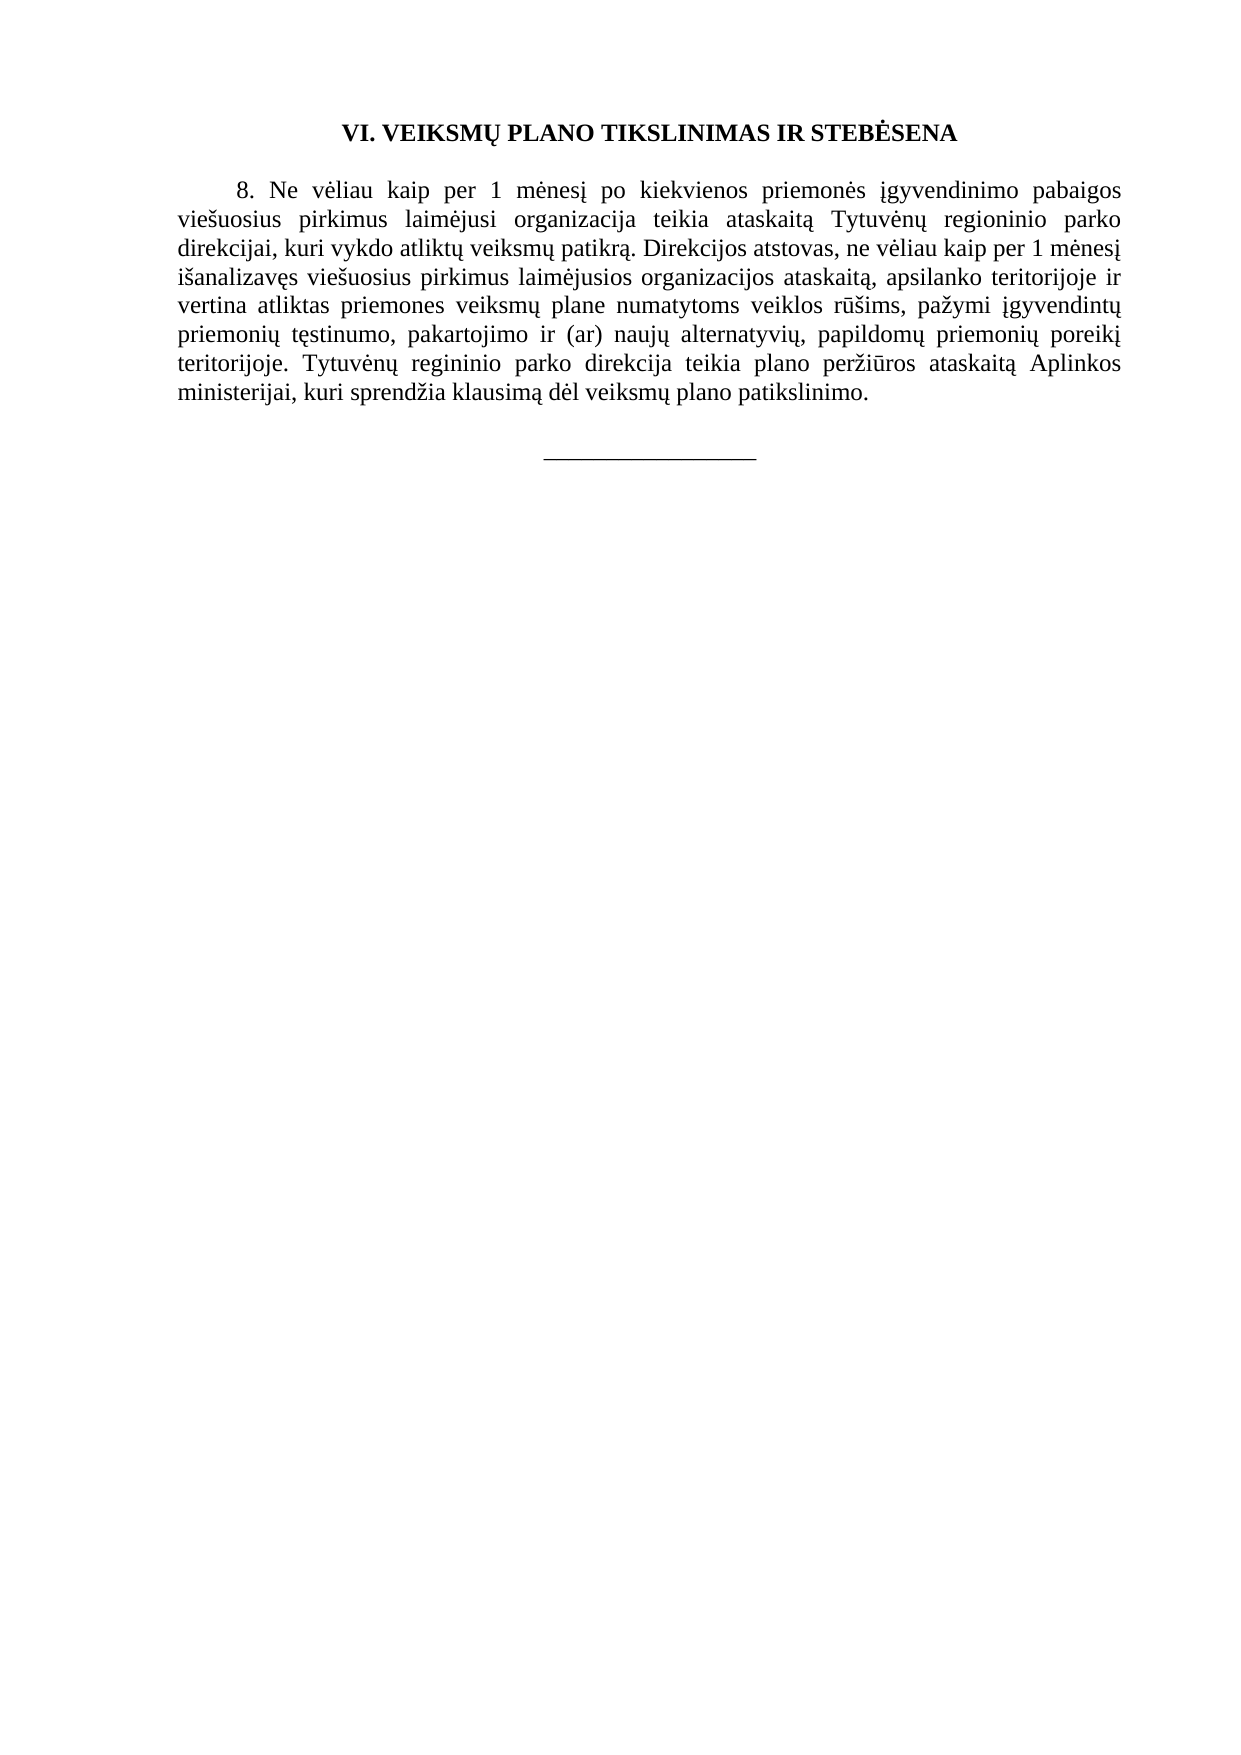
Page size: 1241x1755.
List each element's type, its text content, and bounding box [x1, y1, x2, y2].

text 8. Ne vėliau kaip per 1 mėnesį po kiekvienos priemonės įgyvendinimo pabaigos viešuosius pirkimus laimėjusi organizacija teikia ataskaitą Tytuvėnų regioninio parko direkcijai, kuri vykdo atliktų veiksmų patikrą. Direkcijos atstovas, ne vėliau kaip per 1 mėnesį išanalizavęs viešuosius pirkimus laimėjusios organizacijos ataskaitą, apsilanko teritorijoje ir vertina atliktas priemones veiksmų plane numatytoms veiklos rūšims, pažymi įgyvendintų priemonių tęstinumo, pakartojimo ir (ar) naujų alternatyvių, papildomų priemonių poreikį teritorijoje. Tytuvėnų regininio parko direkcija teikia plano peržiūros ataskaitą Aplinkos ministerijai, kuri sprendžia klausimą dėl veiksmų plano patikslinimo. [177, 176, 1122, 406]
text _________________ [177, 434, 1122, 463]
text VI. veiksmų plano tikslinimas ir stebėsena [177, 118, 1122, 147]
